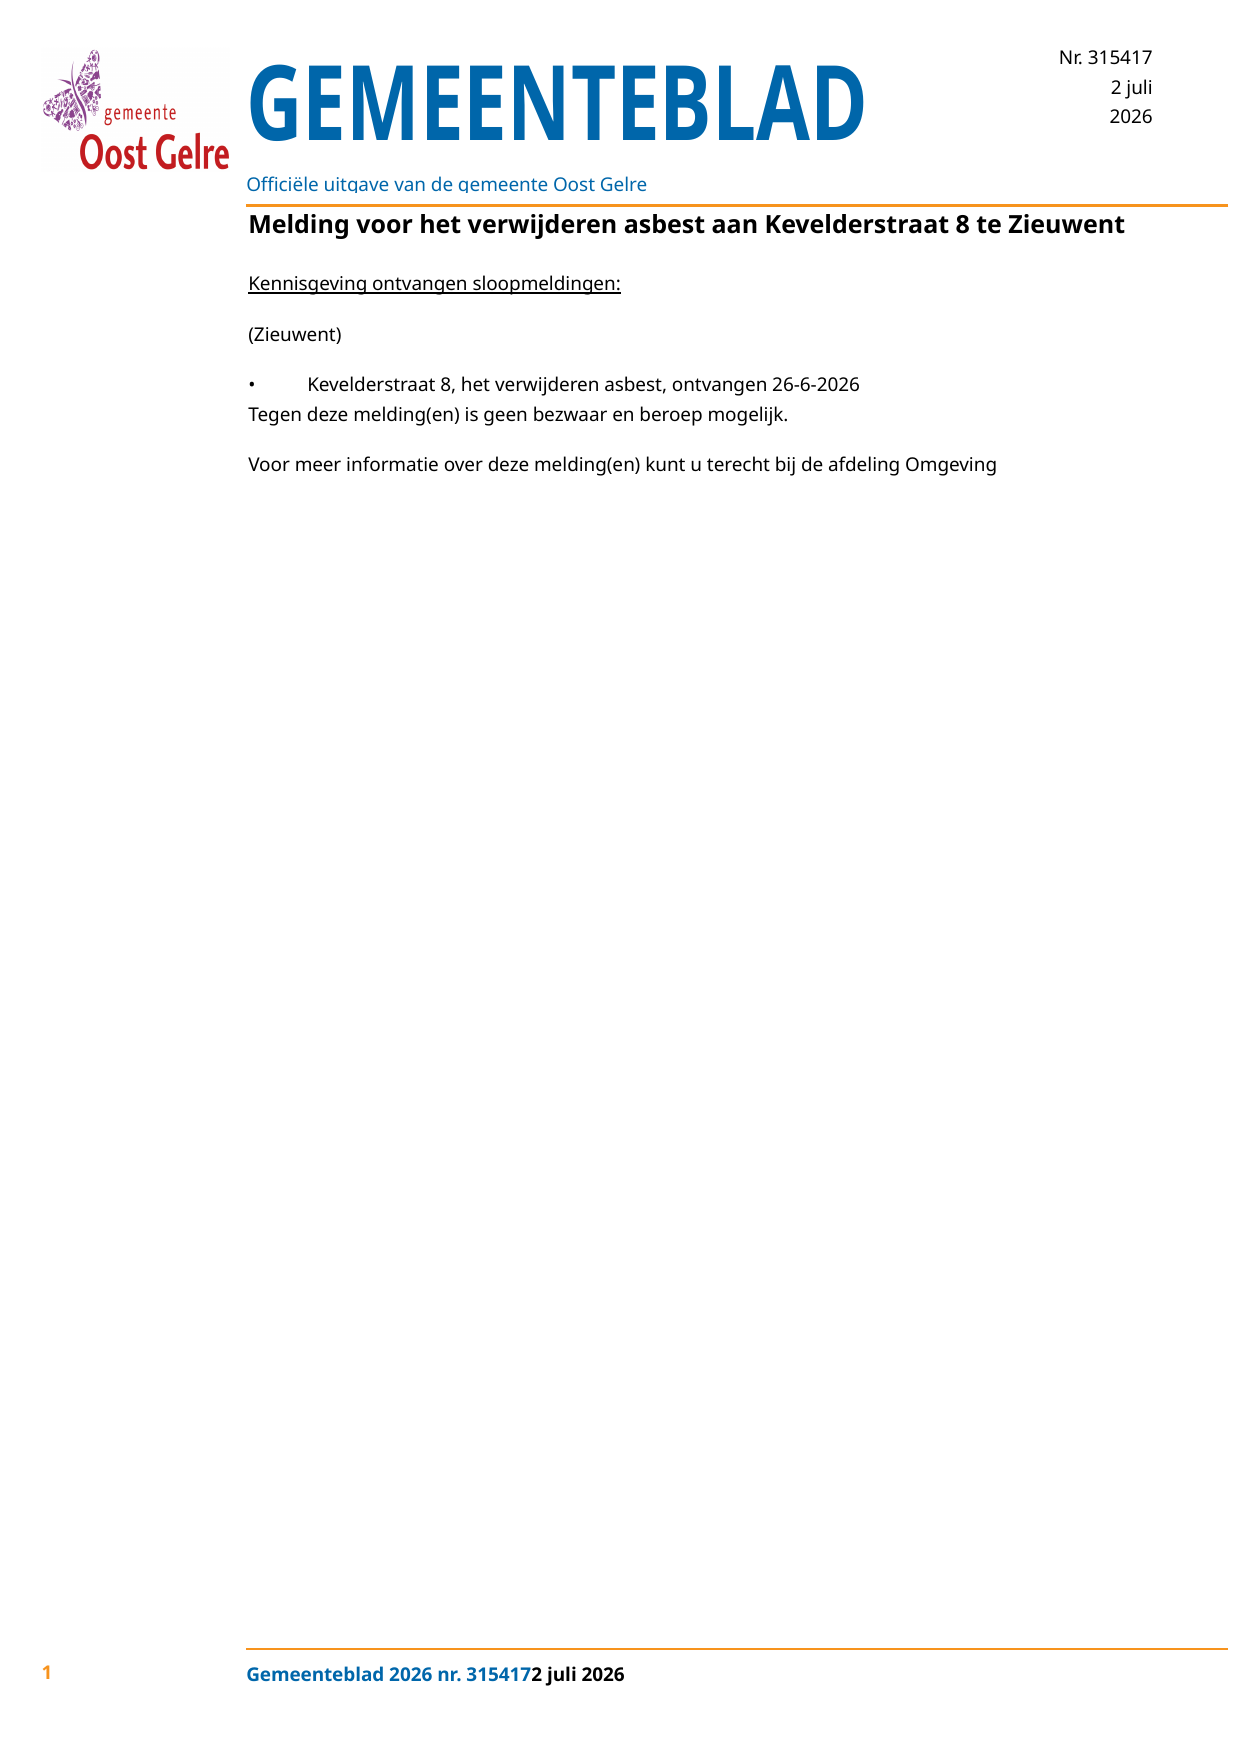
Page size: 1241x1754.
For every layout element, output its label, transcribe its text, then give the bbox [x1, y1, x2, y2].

text (Zieuwent) [248, 321, 1152, 346]
text Voor meer informatie over deze melding(en) kunt u terecht bij de afdeling Omgeving [248, 451, 1152, 477]
text Kennisgeving ontvangen sloopmeldingen: [248, 270, 1152, 296]
picture [41, 47, 231, 172]
text Melding voor het verwijderen asbest aan Kevelderstraat 8 te Zieuwent [248, 207, 1152, 241]
list Kevelderstraat 8, het verwijderen asbest, ontvangen 26-6-2026 [248, 371, 1152, 397]
text Tegen deze melding(en) is geen bezwaar en beroep mogelijk. [248, 401, 1152, 426]
